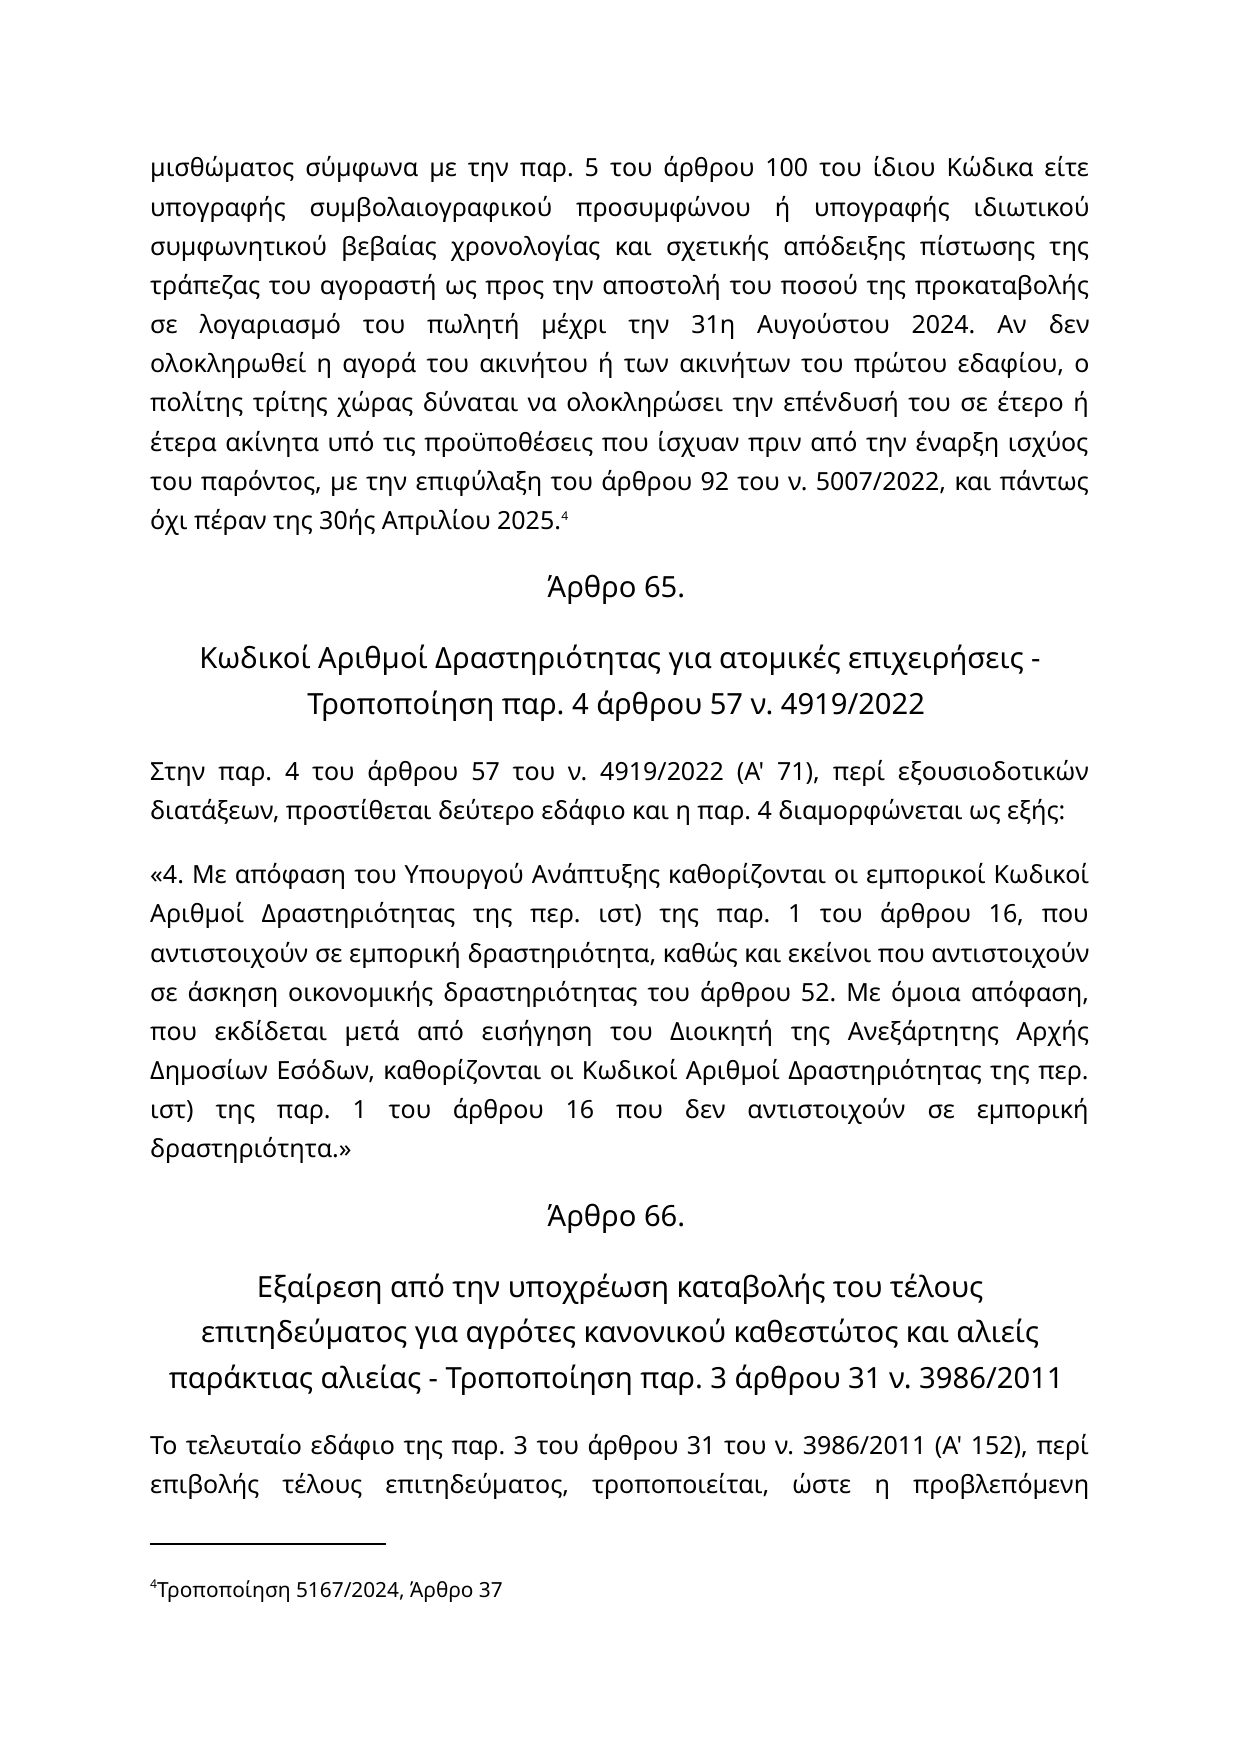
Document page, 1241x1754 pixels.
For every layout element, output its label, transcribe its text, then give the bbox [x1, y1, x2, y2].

text μισθώματος σύμφωνα με την παρ. 5 του άρθρου 100 του ίδιου Κώδικα είτε υπογραφής συμβολαιογραφικού προσυμφώνου ή υπογραφής ιδιωτικού συμφωνητικού βεβαίας χρονολογίας και σχετικής απόδειξης πίστωσης της τράπεζας του αγοραστή ως προς την αποστολή του ποσού της προκαταβολής σε λογαριασμό του πωλητή μέχρι την 31η Αυγούστου 2024. Αν δεν ολοκληρωθεί η αγορά του ακινήτου ή των ακινήτων του πρώτου εδαφίου, ο πολίτης τρίτης χώρας δύναται να ολοκληρώσει την επένδυσή του σε έτερο ή έτερα ακίνητα υπό τις προϋποθέσεις που ίσχυαν πριν από την έναρξη ισχύος του παρόντος, με την επιφύλαξη του άρθρου 92 του ν. 5007/2022, και πάντως όχι πέραν της 30ής Απριλίου 2025. [150, 150, 1090, 537]
text Τροποποίηση 5167/2024, Άρθρο 37 [150, 1576, 1090, 1604]
subtitle Άρθρο 66. [150, 1195, 1090, 1235]
text «4. Με απόφαση του Υπουργού Ανάπτυξης καθορίζονται οι εμπορικοί Κωδικοί Αριθμοί Δραστηριότητας της περ. ιστ) της παρ. 1 του άρθρου 16, που αντιστοιχούν σε εμπορική δραστηριότητα, καθώς και εκείνοι που αντιστοιχούν σε άσκηση οικονομικής δραστηριότητας του άρθρου 52. Με όμοια απόφαση, που εκδίδεται μετά από εισήγηση του Διοικητή της Ανεξάρτητης Αρχής Δημοσίων Εσόδων, καθορίζονται οι Κωδικοί Αριθμοί Δραστηριότητας της περ. ιστ) της παρ. 1 του άρθρου 16 που δεν αντιστοιχούν σε εμπορική δραστηριότητα.» [150, 857, 1090, 1165]
subtitle Άρθρο 65. [150, 567, 1090, 606]
subtitle Εξαίρεση από την υποχρέωση καταβολής του τέλους επιτηδεύματος για αγρότες κανονικού καθεστώτος και αλιείς παράκτιας αλιείας - Τροποποίηση παρ. 3 άρθρου 31 ν. 3986/2011 [150, 1266, 1090, 1397]
text Στην παρ. 4 του άρθρου 57 του ν. 4919/2022 (Α' 71), περί εξουσιοδοτικών διατάξεων, προστίθεται δεύτερο εδάφιο και η παρ. 4 διαμορφώνεται ως εξής: [150, 753, 1090, 827]
subtitle Κωδικοί Αριθμοί Δραστηριότητας για ατομικές επιχειρήσεις - Τροποποίηση παρ. 4 άρθρου 57 ν. 4919/2022 [150, 637, 1090, 723]
text Το τελευταίο εδάφιο της παρ. 3 του άρθρου 31 του ν. 3986/2011 (Α' 152), περί επιβολής τέλους επιτηδεύματος, τροποποιείται, ώστε η προβλεπόμενη [150, 1428, 1090, 1501]
